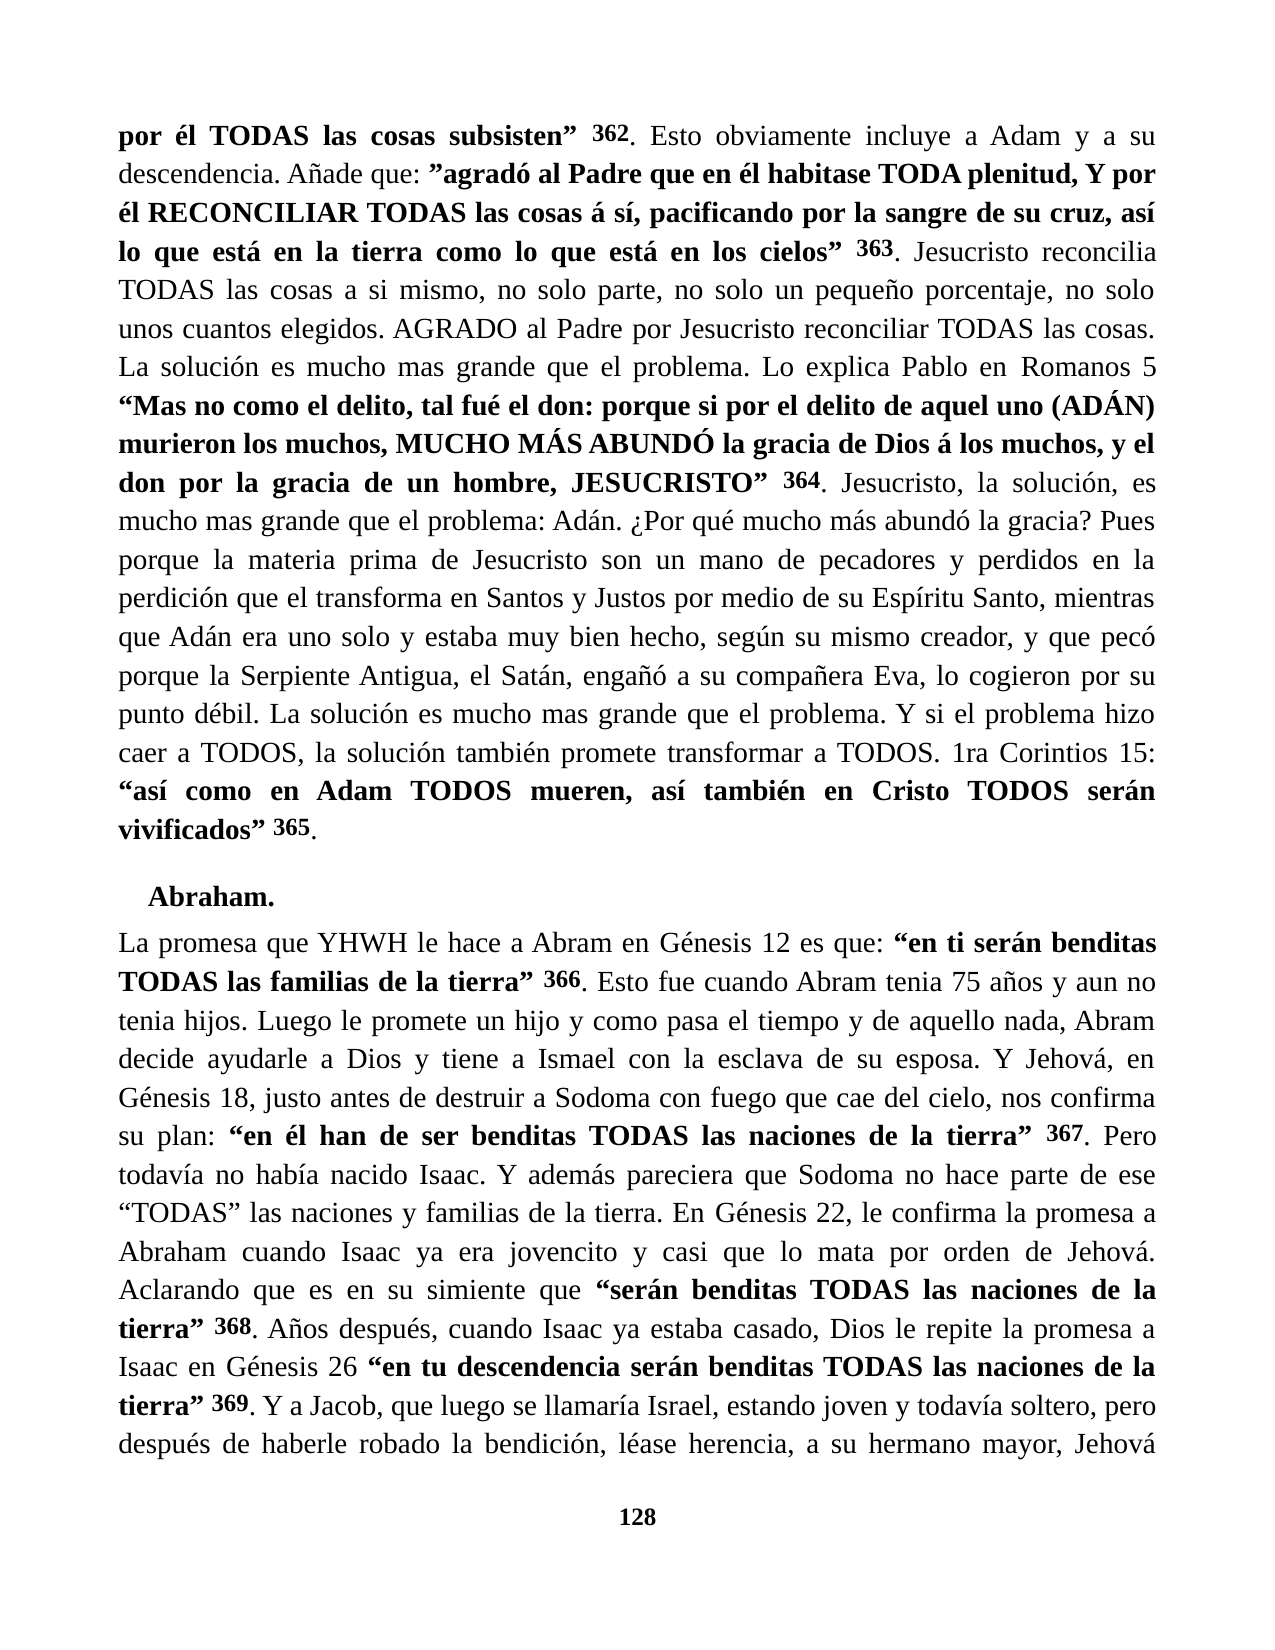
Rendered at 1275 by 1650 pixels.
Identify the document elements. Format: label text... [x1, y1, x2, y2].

subtitle Abraham. [148, 879, 1157, 913]
text La promesa que YHWH le hace a Abram en Génesis 12 es que: “en ti serán benditas TODAS las familias de la tierra” . Esto fue cuando Abram tenia 75 años y aun no tenia hijos. Luego le promete un hijo y como pasa el tiempo y de aquello nada, Abram decide ayudarle a Dios y tiene a Ismael con la esclava de su esposa. Y Jehová, en Génesis 18, justo antes de destruir a Sodoma con fuego que cae del cielo, nos confirma su plan: “en él han de ser benditas TODAS las naciones de la tierra” . Pero todavía no había nacido Isaac. Y además pareciera que Sodoma no hace parte de ese “TODAS” las naciones y familias de la tierra. En Génesis 22, le confirma la promesa a Abraham cuando Isaac ya era jovencito y casi que lo mata por orden de Jehová. Aclarando que es en su simiente que “serán benditas TODAS las naciones de la tierra” . Años después, cuando Isaac ya estaba casado, Dios le repite la promesa a Isaac en Génesis 26 “en tu descendencia serán benditas TODAS las naciones de la tierra” . Y a Jacob, que luego se llamaría Israel, estando joven y todavía soltero, pero después de haberle robado la bendición, léase herencia, a su hermano mayor, Jehová [118, 926, 1157, 1460]
text por él TODAS las cosas subsisten” . Esto obviamente incluye a Adam y a su descendencia. Añade que: ”agradó al Padre que en él habitase TODA plenitud, Y por él RECONCILIAR TODAS las cosas á sí, pacificando por la sangre de su cruz, así lo que está en la tierra como lo que está en los cielos” . Jesucristo reconcilia TODAS las cosas a si mismo, no solo parte, no solo un pequeño porcentaje, no solo unos cuantos elegidos. AGRADO al Padre por Jesucristo reconciliar TODAS las cosas. La solución es mucho mas grande que el problema. Lo explica Pablo en Romanos 5 “Mas no como el delito, tal fué el don: porque si por el delito de aquel uno (ADÁN) murieron los muchos, MUCHO MÁS ABUNDÓ la gracia de Dios á los muchos, y el don por la gracia de un hombre, JESUCRISTO” . Jesucristo, la solución, es mucho mas grande que el problema: Adán. ¿Por qué mucho más abundó la gracia? Pues porque la materia prima de Jesucristo son un mano de pecadores y perdidos en la perdición que el transforma en Santos y Justos por medio de su Espíritu Santo, mientras que Adán era uno solo y estaba muy bien hecho, según su mismo creador, y que pecó porque la Serpiente Antigua, el Satán, engañó a su compañera Eva, lo cogieron por su punto débil. La solución es mucho mas grande que el problema. Y si el problema hizo caer a TODOS, la solución también promete transformar a TODOS. 1ra Corintios 15: “así como en Adam TODOS mueren, así también en Cristo TODOS serán vivificados” . [118, 118, 1157, 845]
